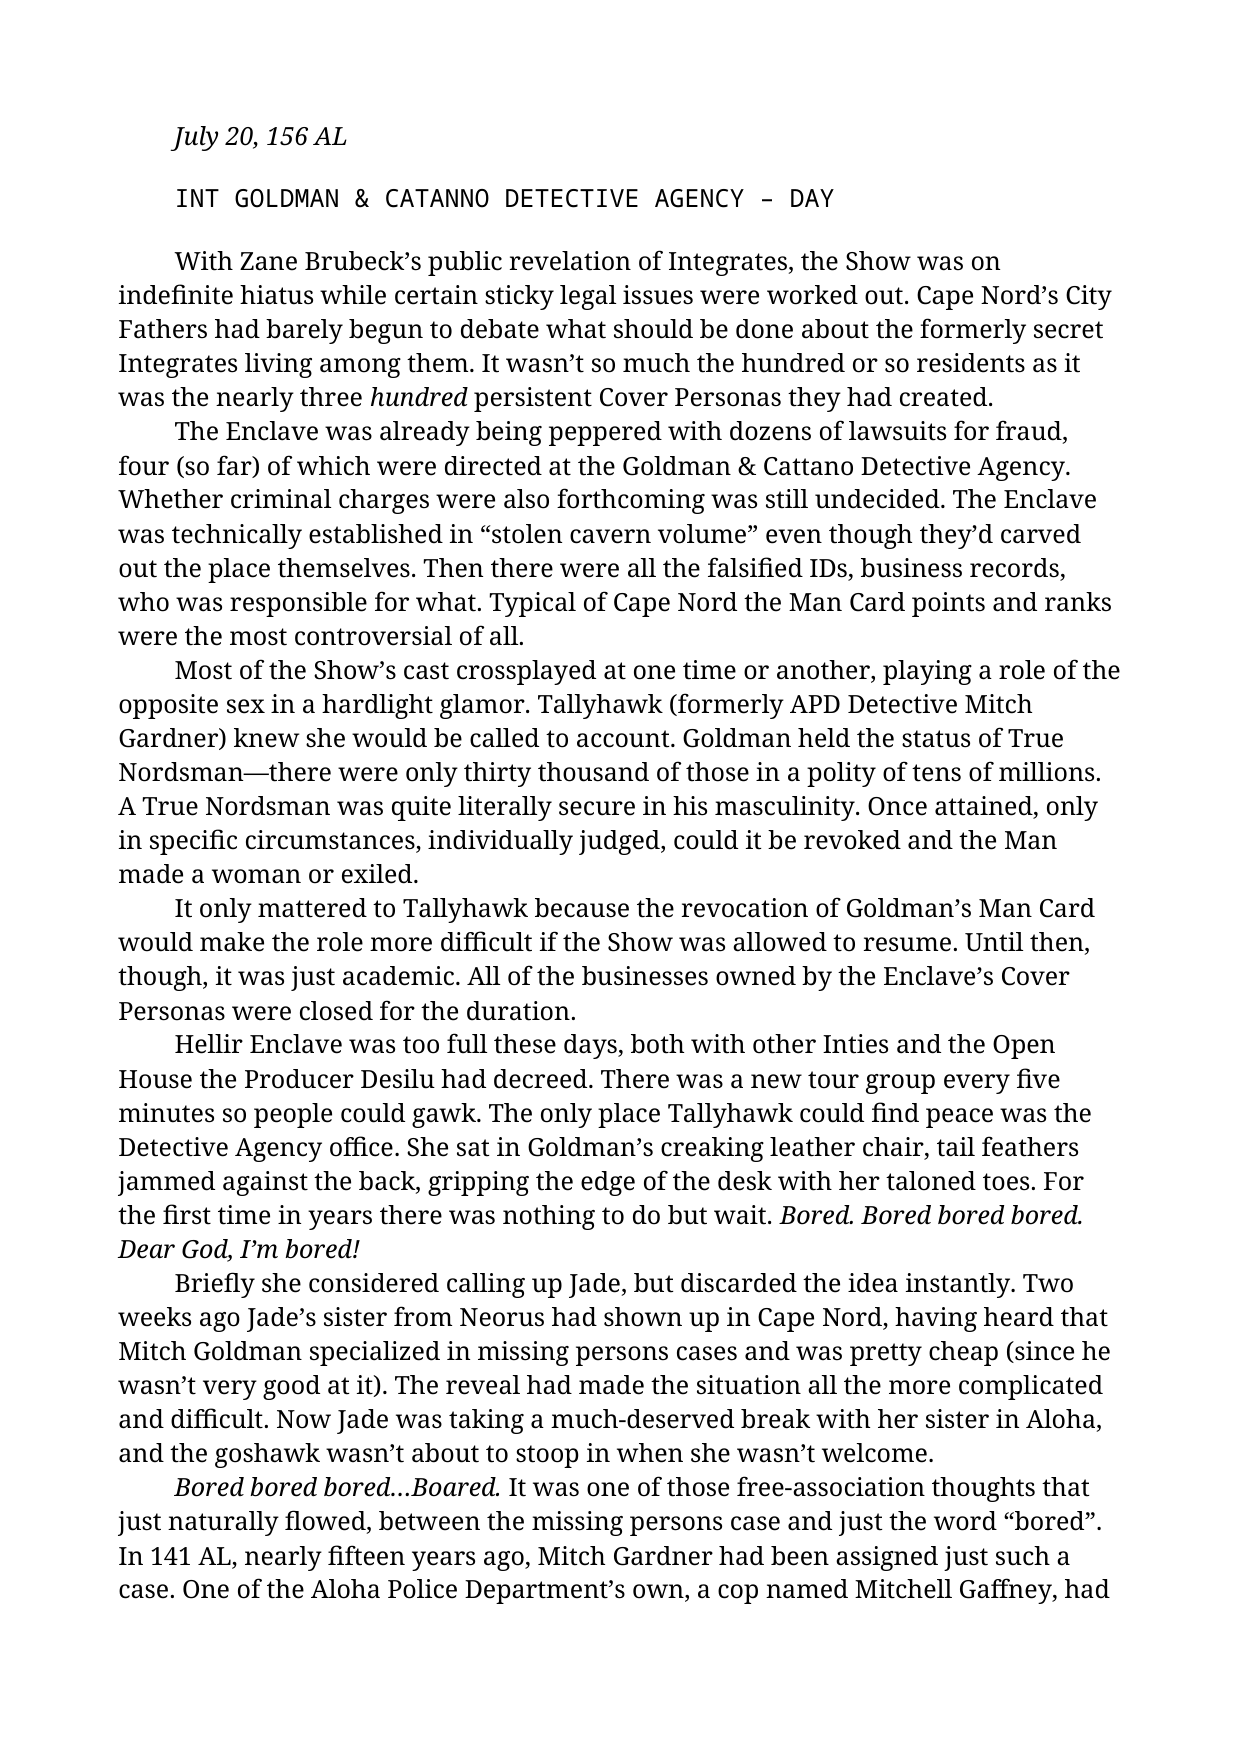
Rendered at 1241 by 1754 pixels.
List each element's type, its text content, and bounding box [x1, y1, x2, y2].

text With Zane Brubeck’s public revelation of Integrates, the Show was on indefinite hiatus while certain sticky legal issues were worked out. Cape Nord’s City Fathers had barely begun to debate what should be done about the formerly secret Integrates living among them. It wasn’t so much the hundred or so residents as it was the nearly three hundred persistent Cover Personas they had created. [118, 244, 1122, 414]
text July 20, 156 AL [118, 118, 1122, 152]
text Briefly she considered calling up Jade, but discarded the idea instantly. Two weeks ago Jade’s sister from Neorus had shown up in Cape Nord, having heard that Mitch Goldman specialized in missing persons cases and was pretty cheap (since he wasn’t very good at it). The reveal had made the situation all the more complicated and difficult. Now Jade was taking a much-deserved break with her sister in Aloha, and the goshawk wasn’t about to stoop in when she wasn’t welcome. [118, 1266, 1122, 1470]
text Hellir Enclave was too full these days, both with other Inties and the Open House the Producer Desilu had decreed. There was a new tour group every five minutes so people could gawk. The only place Tallyhawk could find peace was the Detective Agency office. She sat in Goldman’s creaking leather chair, tail feathers jammed against the back, gripping the edge of the desk with her taloned toes. For the first time in years there was nothing to do but wait. Bored. Bored bored bored. Dear God, I’m bored! [118, 1027, 1122, 1266]
text Most of the Show’s cast crossplayed at one time or another, playing a role of the opposite sex in a hardlight glamor. Tallyhawk (formerly APD Detective Mitch Gardner) knew she would be called to account. Goldman held the status of True Nordsman—there were only thirty thousand of those in a polity of tens of millions. A True Nordsman was quite literally secure in his masculinity. Once attained, only in specific circumstances, individually judged, could it be revoked and the Man made a woman or exiled. [118, 652, 1122, 891]
text It only mattered to Tallyhawk because the revocation of Goldman’s Man Card would make the role more difficult if the Show was allowed to resume. Until then, though, it was just academic. All of the businesses owned by the Enclave’s Cover Personas were closed for the duration. [118, 891, 1122, 1027]
text The Enclave was already being peppered with dozens of lawsuits for fraud, four (so far) of which were directed at the Goldman & Cattano Detective Agency. Whether criminal charges were also forthcoming was still undecided. The Enclave was technically established in “stolen cavern volume” even though they’d carved out the place themselves. Then there were all the falsified IDs, business records, who was responsible for what. Typical of Cape Nord the Man Card points and ranks were the most controversial of all. [118, 414, 1122, 652]
text INT GOLDMAN & CATANNO DETECTIVE AGENCY – DAY [118, 181, 1122, 215]
text Bored bored bored…Boared. It was one of those free-association thoughts that just naturally flowed, between the missing persons case and just the word “bored”. In 141 AL, nearly fifteen years ago, Mitch Gardner had been assigned just such a case. One of the Aloha Police Department’s own, a cop named Mitchell Gaffney, had [118, 1470, 1122, 1606]
